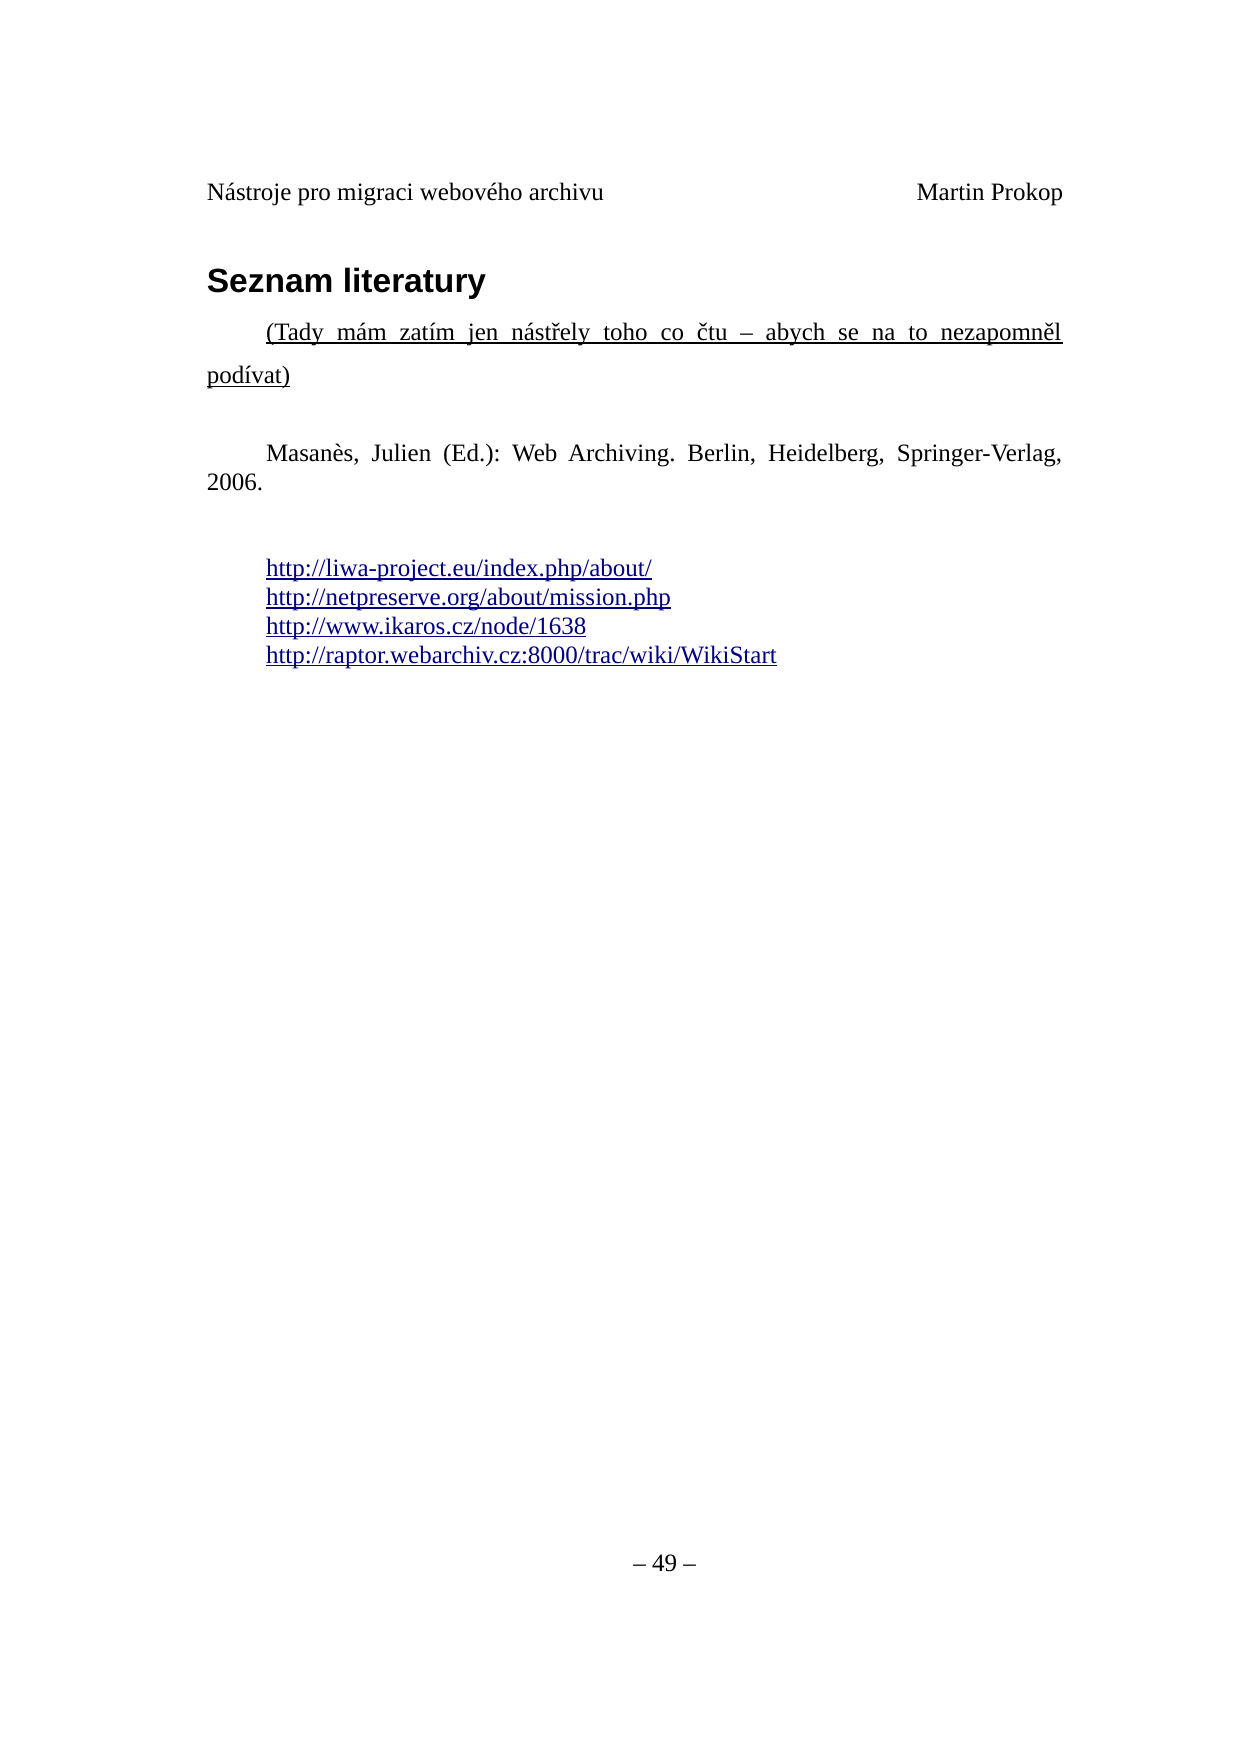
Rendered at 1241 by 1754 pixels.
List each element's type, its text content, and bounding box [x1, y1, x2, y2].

text (Tady mám zatím jen nástřely toho co čtu – abych se na to nezapomněl podívat) [207, 317, 1063, 389]
text http://raptor.webarchiv.cz:8000/trac/wiki/WikiStart [207, 640, 1063, 668]
text Masanès, Julien (Ed.): Web Archiving. Berlin, Heidelberg, Springer-Verlag, 2006. [207, 438, 1063, 496]
text http://netpreserve.org/about/mission.php [207, 582, 1063, 611]
text http://www.ikaros.cz/node/1638 [207, 611, 1063, 640]
subtitle Seznam literatury [207, 260, 1063, 299]
text http://liwa-project.eu/index.php/about/ [207, 553, 1063, 582]
